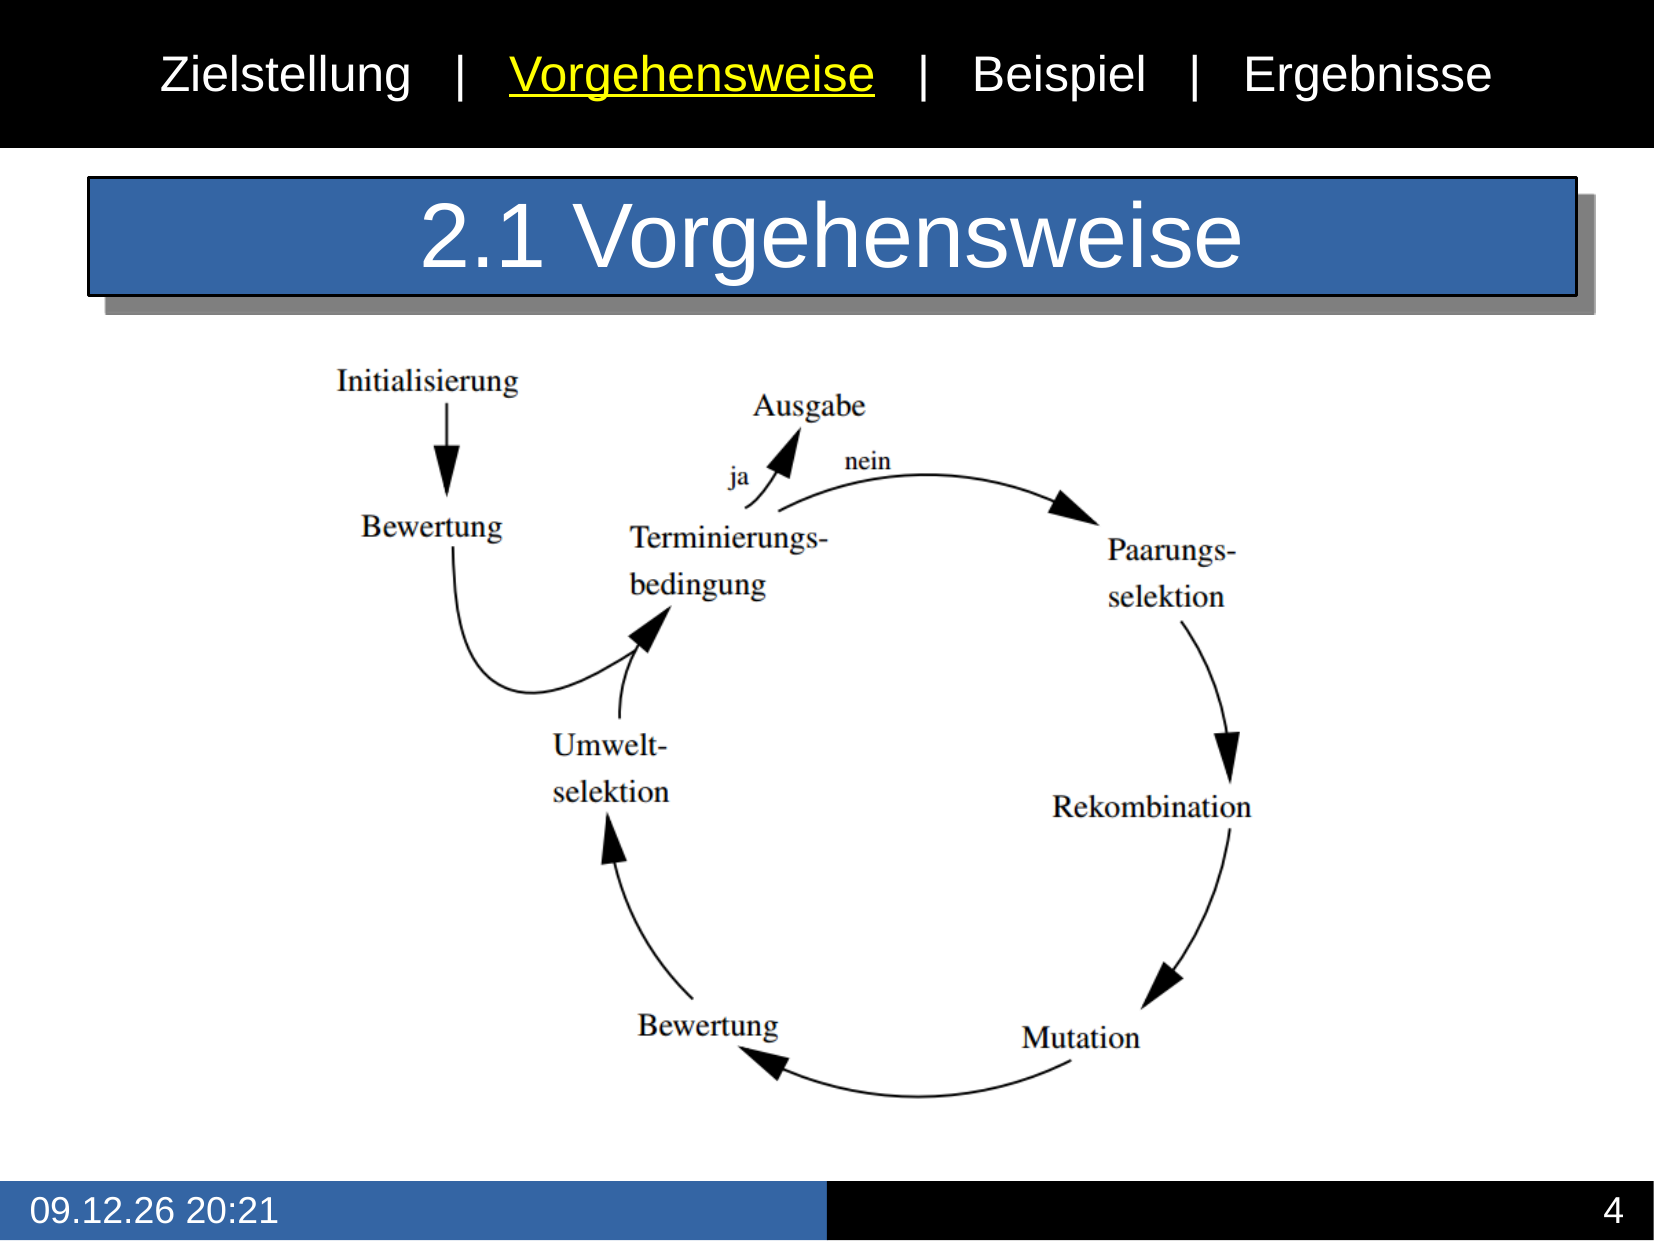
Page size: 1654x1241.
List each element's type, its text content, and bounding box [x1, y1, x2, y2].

picture [324, 354, 1262, 1110]
text_box Zielstellung | Vorgehensweise | Beispiel | Ergebnisse [0, 0, 1654, 148]
title 2.1 Vorgehensweise [88, 177, 1577, 296]
